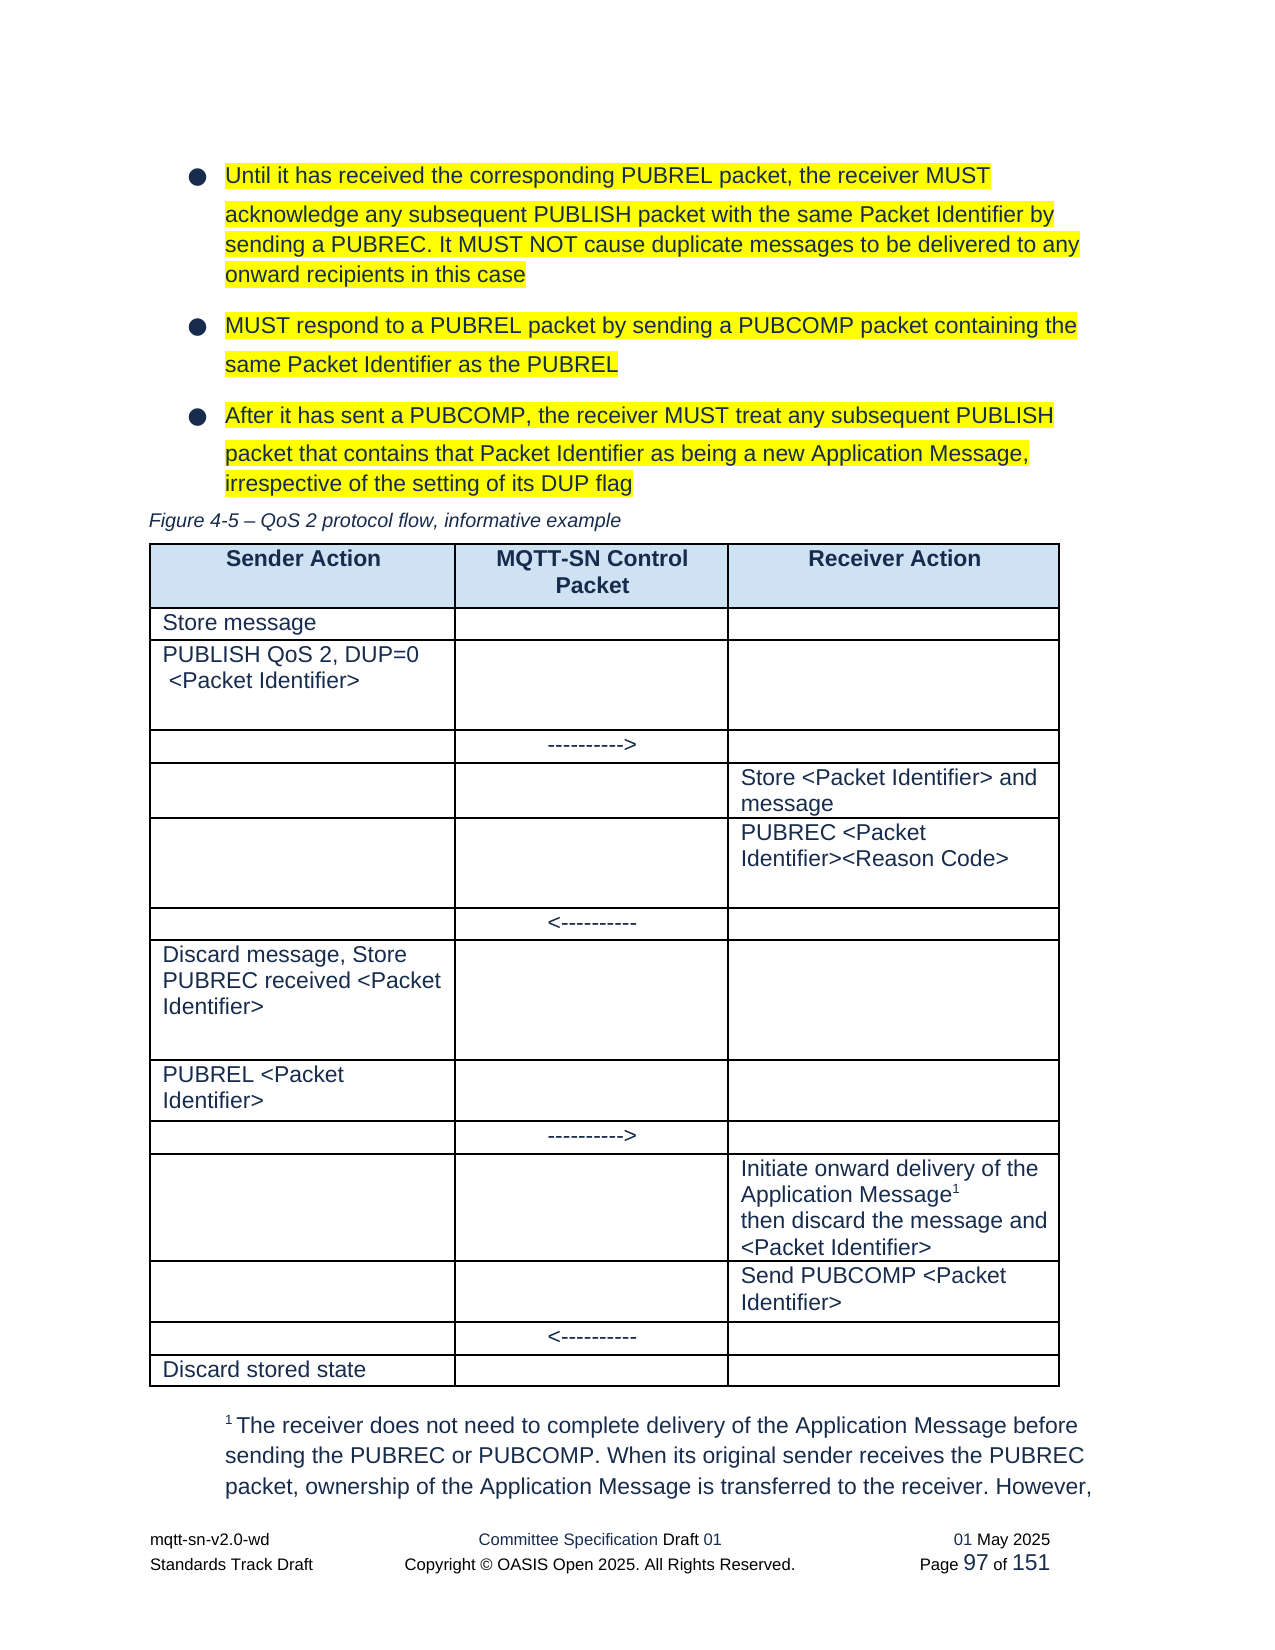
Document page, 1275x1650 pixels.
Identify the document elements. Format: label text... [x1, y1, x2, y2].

table_cell [151, 1122, 454, 1153]
table_cell [729, 1122, 1058, 1153]
list Until it has received the corresponding PUBREL packet, the receiver MUST acknowledge any subsequent PUBLISH packet with the same Packet Identifier by sending a PUBREC. It MUST NOT cause duplicate messages to be delivered to any onward recipients in this case [187, 150, 1124, 288]
list MUST respond to a PUBREL packet by sending a PUBCOMP packet containing the same Packet Identifier as the PUBREL [187, 300, 1124, 377]
table_cell Discard message, Store PUBREC received <Packet Identifier> [151, 941, 454, 1059]
table_header Receiver Action [729, 545, 1058, 607]
table_cell [151, 909, 454, 938]
table_cell [151, 1323, 454, 1354]
table_cell <---------- [456, 909, 727, 938]
table_cell [729, 731, 1058, 762]
table_cell [729, 1323, 1058, 1354]
table_cell [456, 819, 727, 907]
table_cell Store <Packet Identifier> and message [729, 764, 1058, 817]
table_cell <---------- [456, 1323, 727, 1354]
table_cell PUBREC <Packet Identifier><Reason Code> [729, 819, 1058, 907]
table_cell PUBREL <Packet Identifier> [151, 1061, 454, 1120]
table_cell [729, 609, 1058, 638]
table_cell [151, 731, 454, 762]
table_cell [151, 819, 454, 907]
table_cell [151, 764, 454, 817]
table_cell [456, 764, 727, 817]
table_cell PUBLISH QoS 2, DUP=0 <Packet Identifier> [151, 641, 454, 729]
text 1 The receiver does not need to complete delivery of the Application Message before sending the PUBREC or PUBCOMP. When its original sender receives the PUBREC packet, ownership of the Application Message is transferred to the receiver. However, [225, 1412, 1125, 1499]
table_cell [729, 1061, 1058, 1120]
table_cell [456, 609, 727, 638]
table_header Sender Action [151, 545, 454, 607]
table_cell [456, 1262, 727, 1321]
table_cell Send PUBCOMP <Packet Identifier> [729, 1262, 1058, 1321]
table_cell [456, 1061, 727, 1120]
table_cell Discard stored state [151, 1356, 454, 1385]
table_cell ----------> [456, 1122, 727, 1153]
list After it has sent a PUBCOMP, the receiver MUST treat any subsequent PUBLISH packet that contains that Packet Identifier as being a new Application Message, irrespective of the setting of its DUP flag [187, 389, 1124, 497]
table_cell Store message [151, 609, 454, 638]
table_cell Initiate onward delivery of the Application Message1 then discard the message and <Packet Identifier> [729, 1155, 1058, 1260]
table_cell [729, 909, 1058, 938]
table_cell [151, 1262, 454, 1321]
table_cell [729, 1356, 1058, 1385]
table_cell [456, 1356, 727, 1385]
table_cell [729, 641, 1058, 729]
table_cell [729, 941, 1058, 1059]
table_cell [456, 941, 727, 1059]
table_cell [456, 641, 727, 729]
table_header MQTT-SN Control Packet [456, 545, 727, 607]
table_cell [151, 1155, 454, 1260]
table_cell ----------> [456, 731, 727, 762]
table_cell [456, 1155, 727, 1260]
text Figure 4-5 – QoS 2 protocol flow, informative example [148, 509, 1124, 531]
